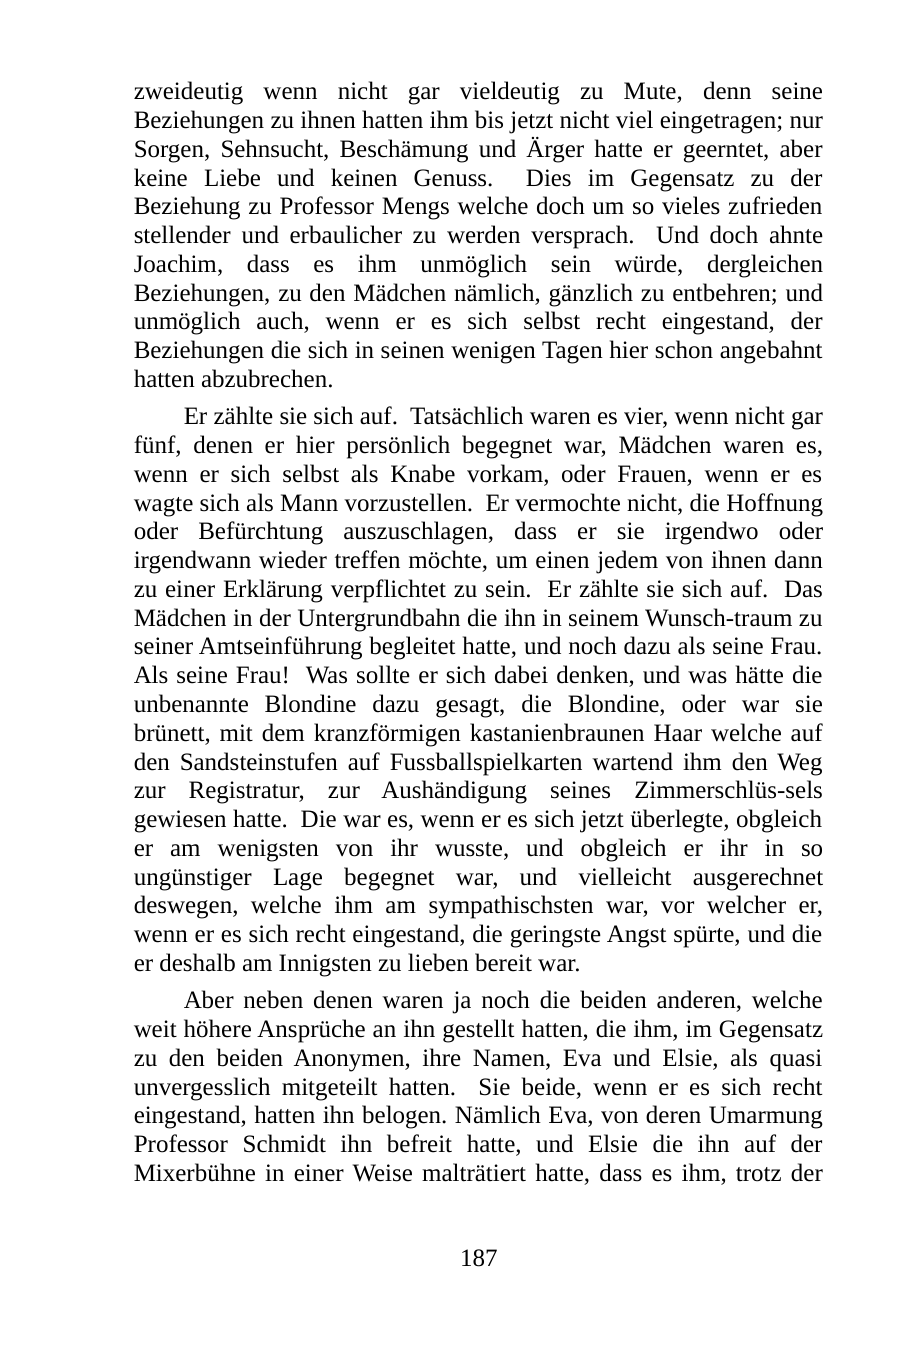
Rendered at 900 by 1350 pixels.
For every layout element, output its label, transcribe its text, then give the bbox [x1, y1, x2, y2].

text Er zählte sie sich auf. Tatsächlich waren es vier, wenn nicht gar fünf, denen er hier persönlich begegnet war, Mädchen waren es, wenn er sich selbst als Knabe vorkam, oder Frauen, wenn er es wagte sich als Mann vorzustellen. Er vermochte nicht, die Hoffnung oder Befürchtung auszuschlagen, dass er sie irgendwo oder irgendwann wieder treffen möchte, um einen jedem von ihnen dann zu einer Erklärung verpflichtet zu sein. Er zählte sie sich auf. Das Mädchen in der Untergrundbahn die ihn in seinem Wunsch-traum zu seiner Amtseinführung begleitet hatte, und noch dazu als seine Frau. Als seine Frau! Was sollte er sich dabei denken, und was hätte die unbenannte Blondine dazu gesagt, die Blondine, oder war sie brünett, mit dem kranzförmigen kastanienbraunen Haar welche auf den Sandsteinstufen auf Fussballspielkarten wartend ihm den Weg zur Registratur, zur Aushändigung seines Zimmerschlüs-sels gewiesen hatte. Die war es, wenn er es sich jetzt überlegte, obgleich er am wenigsten von ihr wusste, und obgleich er ihr in so ungünstiger Lage begegnet war, und vielleicht ausgerechnet deswegen, welche ihm am sympathischsten war, vor welcher er, wenn er es sich recht eingestand, die geringste Angst spürte, und die er deshalb am Innigsten zu lieben bereit war. [133, 402, 823, 977]
text Aber neben denen waren ja noch die beiden anderen, welche weit höhere Ansprüche an ihn gestellt hatten, die ihm, im Gegensatz zu den beiden Anonymen, ihre Namen, Eva und Elsie, als quasi unvergesslich mitgeteilt hatten. Sie beide, wenn er es sich recht eingestand, hatten ihn belogen. Nämlich Eva, von deren Umarmung Professor Schmidt ihn befreit hatte, und Elsie die ihn auf der Mixerbühne in einer Weise malträtiert hatte, dass es ihm, trotz der [133, 986, 823, 1187]
text zweideutig wenn nicht gar vieldeutig zu Mute, denn seine Beziehungen zu ihnen hatten ihm bis jetzt nicht viel eingetragen; nur Sorgen, Sehnsucht, Beschämung und Ärger hatte er geerntet, aber keine Liebe und keinen Genuss. Dies im Gegensatz zu der Beziehung zu Professor Mengs welche doch um so vieles zufrieden stellender und erbaulicher zu werden versprach. Und doch ahnte Joachim, dass es ihm unmöglich sein würde, dergleichen Beziehungen, zu den Mädchen nämlich, gänzlich zu entbehren; und unmöglich auch, wenn er es sich selbst recht eingestand, der Beziehungen die sich in seinen wenigen Tagen hier schon angebahnt hatten abzubrechen. [133, 76, 823, 393]
